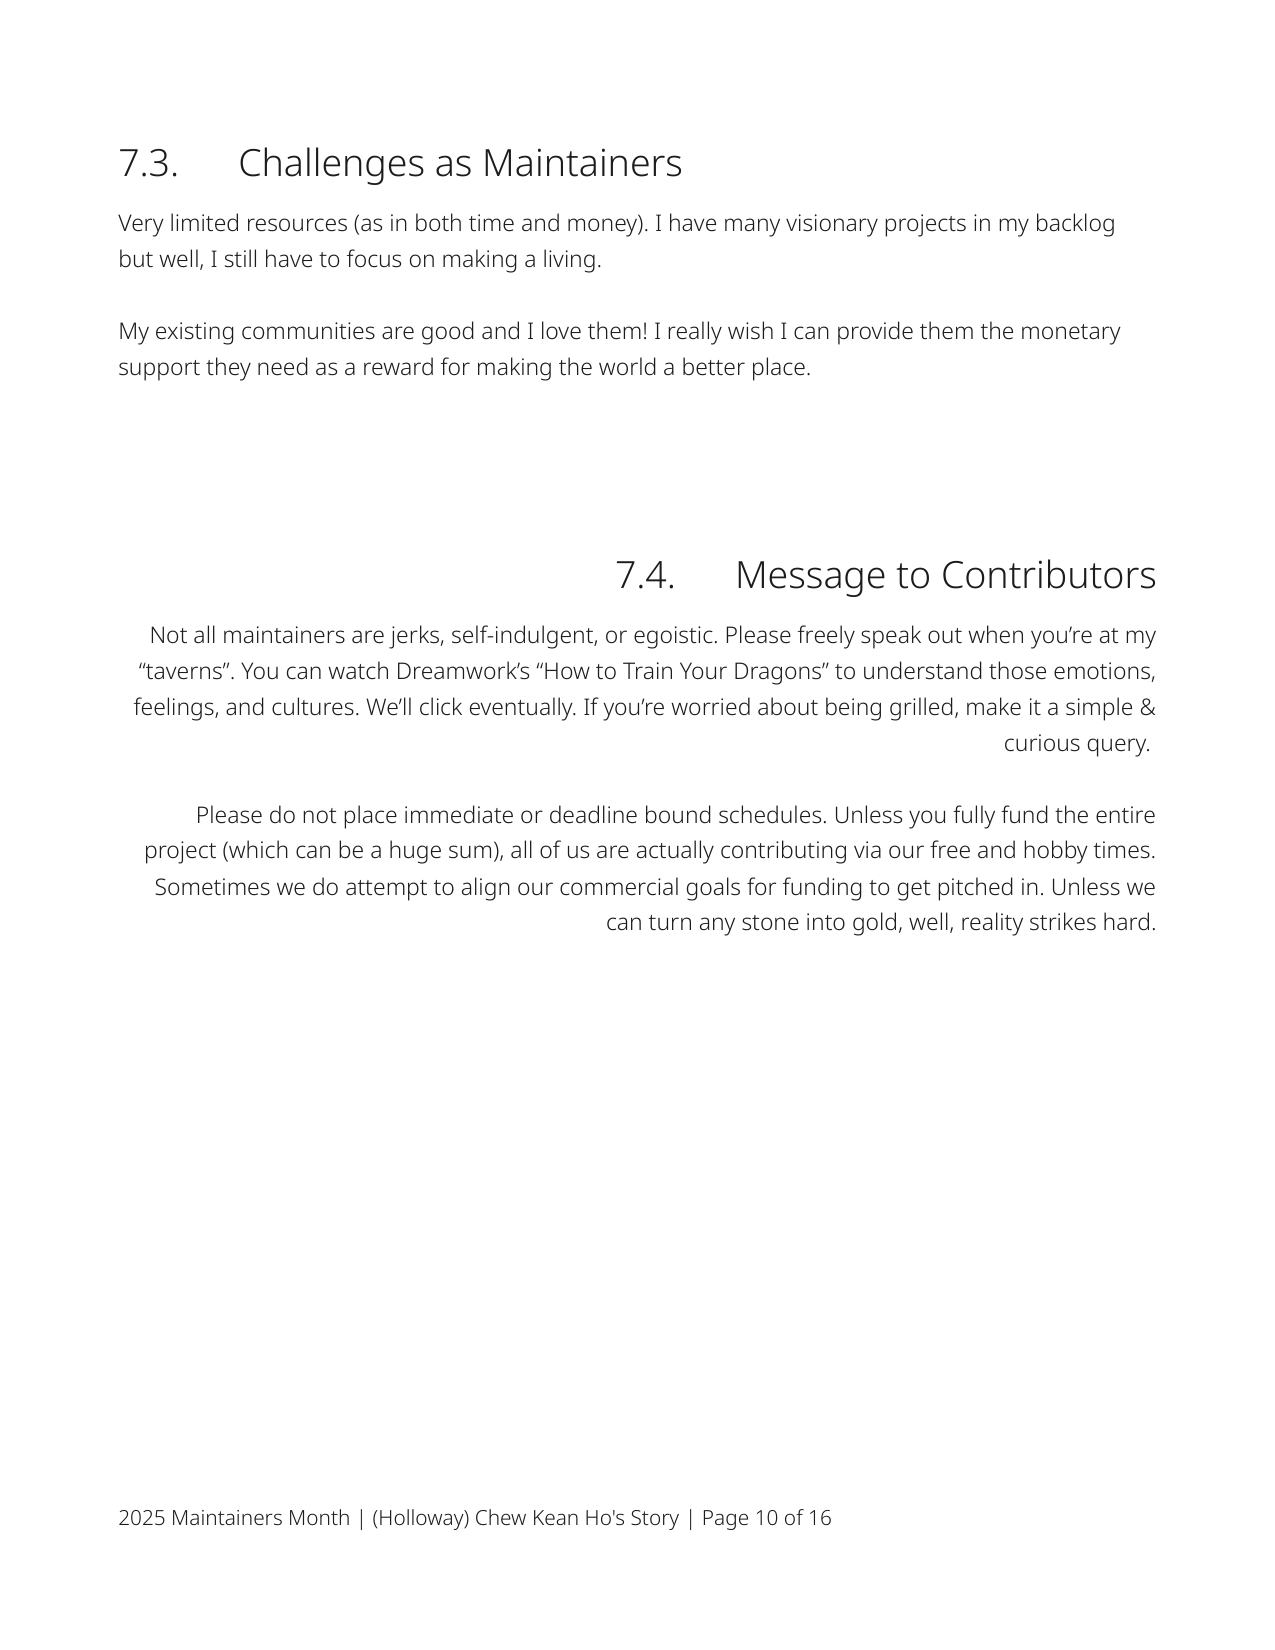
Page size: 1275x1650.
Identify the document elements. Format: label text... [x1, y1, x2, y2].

text My existing communities are good and I love them! I really wish I can provide them the monetary support they need as a reward for making the world a better place. [118, 314, 1157, 382]
text Please do not place immediate or deadline bound schedules. Unless you fully fund the entire project (which can be a huge sum), all of us are actually contributing via our free and hobby times. Sometimes we do attempt to align our commercial goals for funding to get pitched in. Unless we can turn any stone into gold, well, reality strikes hard. [118, 798, 1157, 938]
subtitle Message to Contributors [118, 548, 1157, 599]
text Not all maintainers are jerks, self-indulgent, or egoistic. Please freely speak out when you’re at my “taverns”. You can watch Dreamwork’s “How to Train Your Dragons” to understand those emotions, feelings, and cultures. We’ll click eventually. If you’re worried about being grilled, make it a simple & curious query. [118, 619, 1157, 758]
text Very limited resources (as in both time and money). I have many visionary projects in my backlog but well, I still have to focus on making a living. [118, 207, 1157, 274]
subtitle Challenges as Maintainers [118, 136, 1157, 187]
